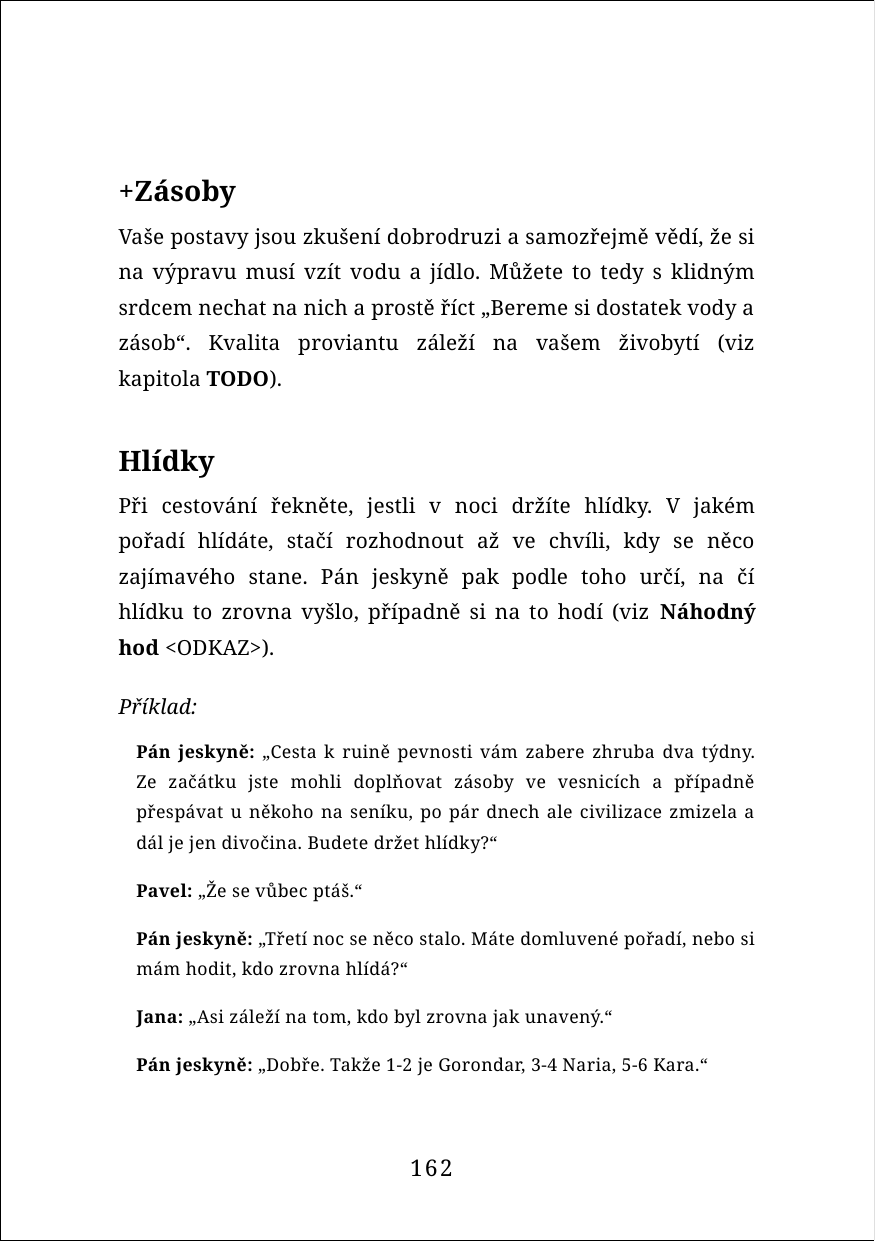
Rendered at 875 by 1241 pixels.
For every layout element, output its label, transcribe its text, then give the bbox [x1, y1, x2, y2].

text Pán jeskyně: „Cesta k ruině pevnosti vám zabere zhruba dva týdny. Ze začátku jste mohli doplňovat zásoby ve vesnicích a případně přespávat u někoho na seníku, po pár dnech ale civilizace zmizela a dál je jen divočina. Budete držet hlídky?“ [136, 739, 756, 854]
text Pán jeskyně: „Třetí noc se něco stalo. Máte domluvené pořadí, nebo si mám hodit, kdo zrovna hlídá?“ [136, 926, 756, 980]
text Vaše postavy jsou zkušení dobrodruzi a samozřejmě vědí, že si na výpravu musí vzít vodu a jídlo. Můžete to tedy s klidným srdcem nechat na nich a prostě říct „Bereme si dostatek vody a zásob“. Kvalita proviantu záleží na vašem živobytí (viz kapitola TODO). [118, 222, 756, 392]
subtitle +Zásoby [118, 172, 756, 210]
text Pavel: „Že se vůbec ptáš.“ [136, 878, 756, 902]
text Příklad: [118, 692, 756, 721]
subtitle Hlídky [118, 441, 756, 479]
text Pán jeskyně: „Dobře. Takže 1-2 je Gorondar, 3-4 Naria, 5-6 Kara.“ [136, 1052, 756, 1076]
text Při cestování řekněte, jestli v noci držíte hlídky. V jakém pořadí hlídáte, stačí rozhodnout až ve chvíli, kdy se něco zajímavého stane. Pán jeskyně pak podle toho určí, na čí hlídku to zrovna vyšlo, případně si na to hodí (viz Náhodný hod <ODKAZ>). [118, 491, 756, 661]
text Jana: „Asi záleží na tom, kdo byl zrovna jak unavený.“ [136, 1004, 756, 1028]
